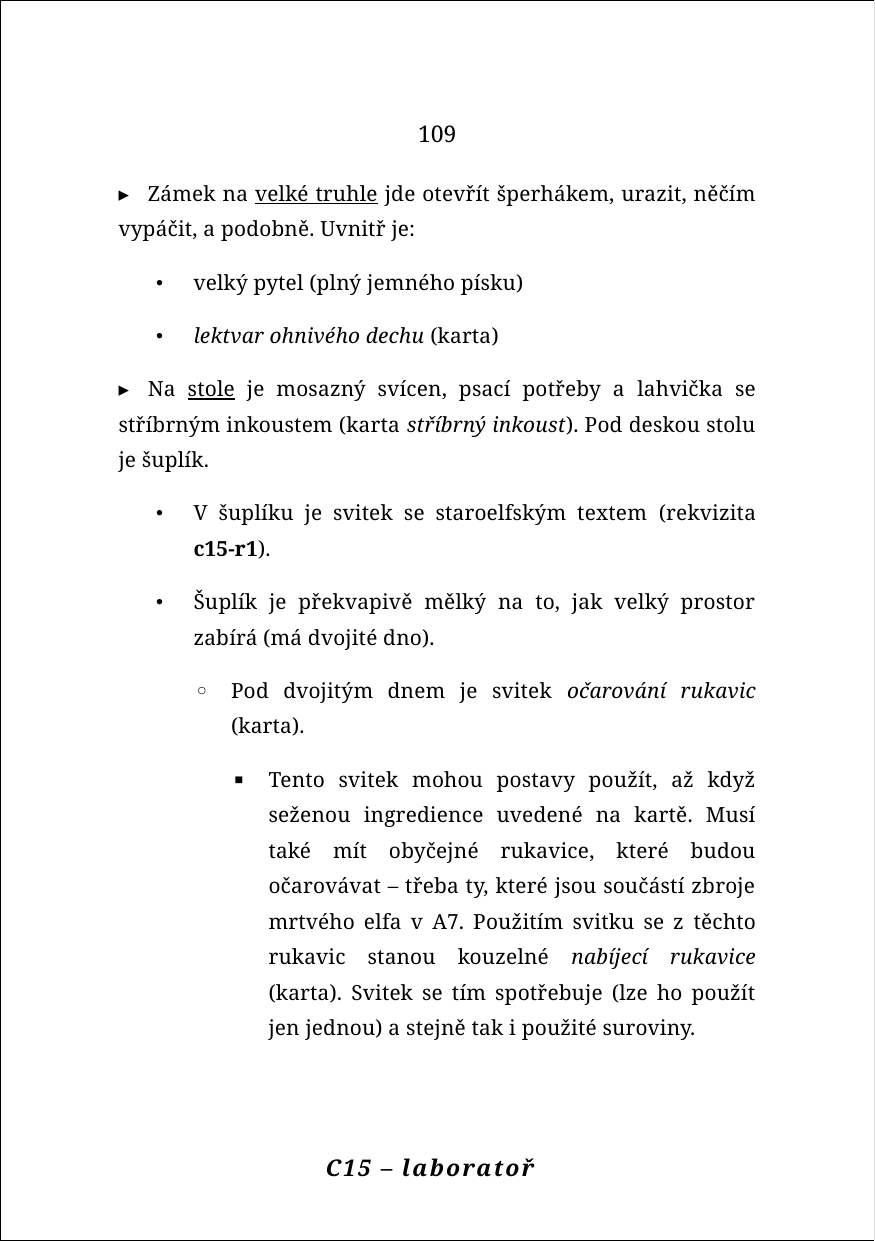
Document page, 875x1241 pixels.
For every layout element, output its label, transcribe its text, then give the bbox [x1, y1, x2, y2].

text ▸ Na stole je mosazný svícen, psací potřeby a⁠ lahvička se stříbrným inkoustem (karta stříbrný inkoust). Pod deskou stolu je šuplík. [118, 374, 756, 474]
list V⁠ šuplíku je svitek se staroelfským textem (rekvizita c15-r1). [156, 498, 756, 562]
list Šuplík je překvapivě mělký na to, jak velký prostor zabírá (má dvojité dno). [156, 587, 756, 651]
text ▸ Zámek na velké truhle jde otevřít šperhákem, urazit, něčím vypáčit, a⁠ podobně. Uvnitř je: [118, 179, 756, 243]
list Pod dvojitým dnem je svitek očarování rukavic (karta). [193, 676, 756, 740]
list Tento svitek mohou postavy použít, až když seženou ingredience uvedené na kartě. Musí také mít obyčejné rukavice, které budou očarovávat – třeba ty, které jsou součástí zbroje mrtvého elfa v⁠ A7. Použitím svitku se z⁠ těchto rukavic stanou kouzelné nabíjecí rukavice (karta). Svitek se tím spotřebuje (lze ho použít jen jednou) a⁠ stejně tak i⁠ použité suroviny. [231, 765, 756, 1042]
list lektvar ohnivého dechu (karta) [156, 321, 756, 349]
list velký pytel (plný jemného písku) [156, 268, 756, 296]
